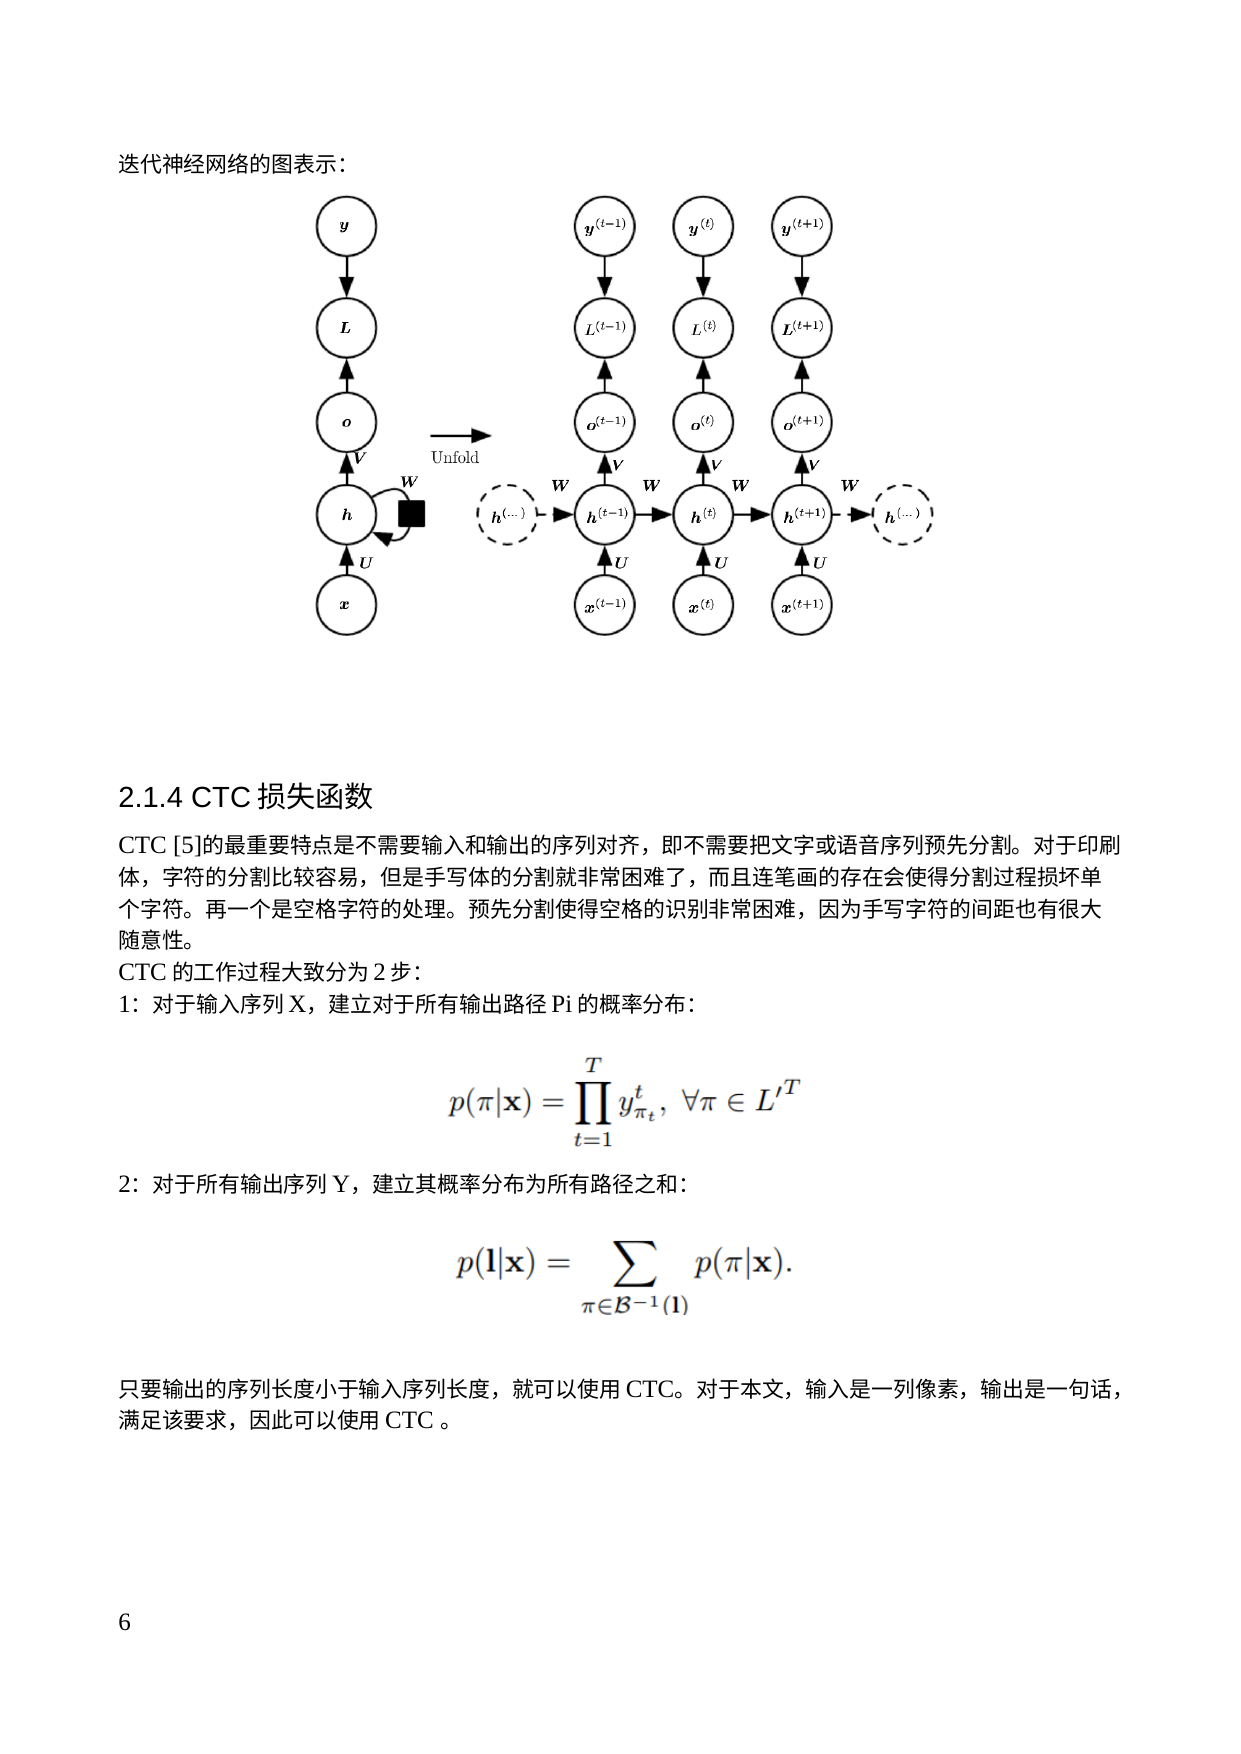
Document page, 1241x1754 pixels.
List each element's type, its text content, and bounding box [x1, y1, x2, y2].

text CTC的工作过程大致分为2步： [118, 955, 1122, 987]
picture [447, 1227, 793, 1315]
text CTC [5]的最重要特点是不需要输入和输出的序列对齐，即不需要把文字或语音序列预先分割。对于印刷体，字符的分割比较容易，但是手写体的分割就非常困难了，而且连笔画的存在会使得分割过程损坏单个字符。再一个是空格字符的处理。预先分割使得空格的识别非常困难，因为手写字符的间距也有很大随意性。 [118, 828, 1122, 955]
subtitle 2.1.4 CTC损失函数 [118, 773, 1122, 816]
text 2：对于所有输出序列Y，建立其概率分布为所有路径之和： [118, 1168, 1122, 1199]
text 迭代神经网络的图表示： [118, 147, 1122, 178]
text 1：对于输入序列X，建立对于所有输出路径Pi的概率分布： [118, 987, 1122, 1018]
picture [439, 1045, 802, 1168]
picture [280, 178, 960, 649]
text 只要输出的序列长度小于输入序列长度，就可以使用CTC。对于本文，输入是一列像素，输出是一句话，满足该要求，因此可以使用CTC 。 [118, 1372, 1122, 1435]
